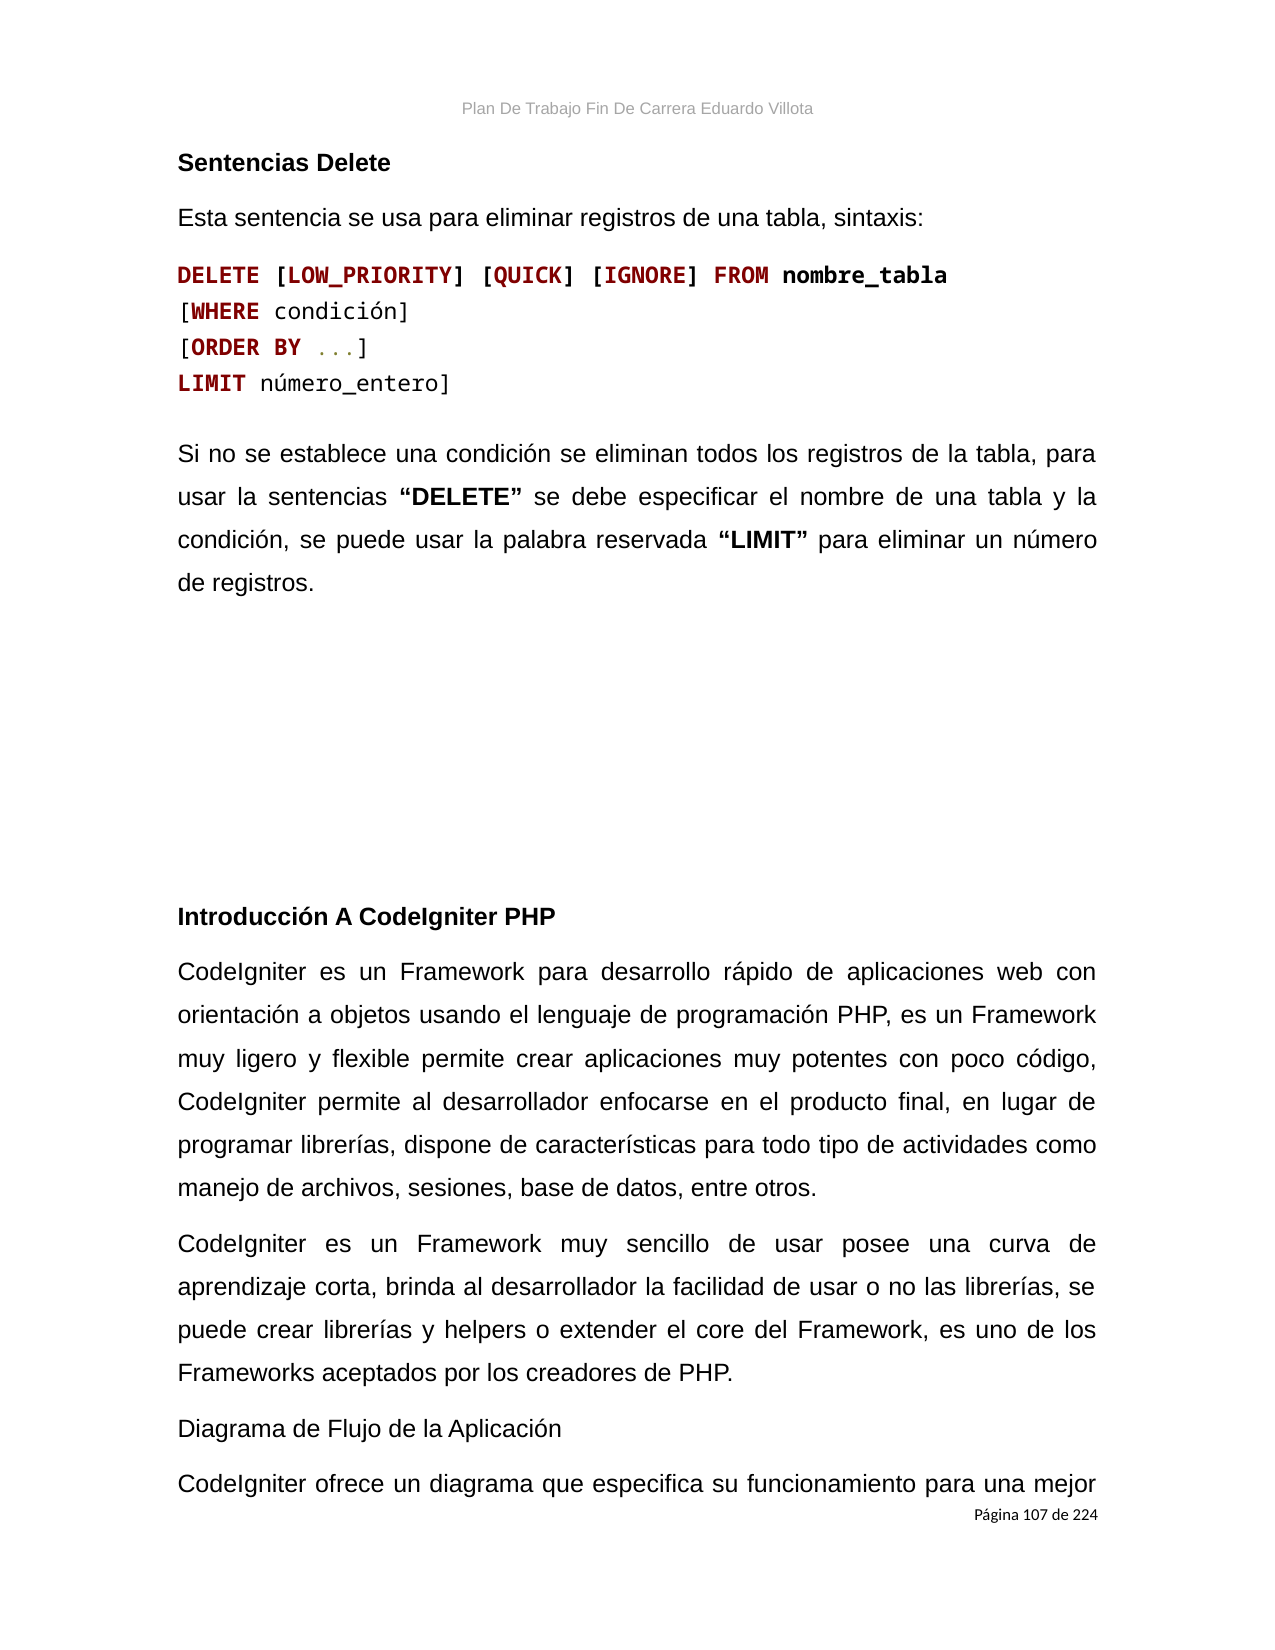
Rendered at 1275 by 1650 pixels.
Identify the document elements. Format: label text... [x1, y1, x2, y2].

text DELETE [LOW_PRIORITY] [QUICK] [IGNORE] FROM nombre_tabla [177, 259, 1098, 290]
text Diagrama de Flujo de la Aplicación [177, 1413, 1098, 1442]
text CodeIgniter ofrece un diagrama que especifica su funcionamiento para una mejor [177, 1469, 1098, 1498]
text CodeIgniter es un Framework para desarrollo rápido de aplicaciones web con orientación a objetos usando el lenguaje de programación PHP, es un Framework muy ligero y flexible permite crear aplicaciones muy potentes con poco código, CodeIgniter permite al desarrollador enfocarse en el producto final, en lugar de programar librerías, dispone de características para todo tipo de actividades como manejo de archivos, sesiones, base de datos, entre otros. [177, 957, 1098, 1202]
text Si no se establece una condición se eliminan todos los registros de la tabla, para usar la sentencias “DELETE” se debe especificar el nombre de una tabla y la condición, se puede usar la palabra reservada “LIMIT” para eliminar un número de registros. [177, 438, 1098, 597]
text Introducción A CodeIgniter PHP [177, 902, 1098, 930]
text LIMIT número_entero] [177, 367, 1098, 398]
text [ORDER BY ...] [177, 331, 1098, 362]
text CodeIgniter es un Framework muy sencillo de usar posee una curva de aprendizaje corta, brinda al desarrollador la facilidad de usar o no las librerías, se puede crear librerías y helpers o extender el core del Framework, es uno de los Frameworks aceptados por los creadores de PHP. [177, 1228, 1098, 1387]
text Esta sentencia se usa para eliminar registros de una tabla, sintaxis: [177, 203, 1098, 232]
text [WHERE condición] [177, 295, 1098, 326]
text Sentencias Delete [177, 148, 1098, 176]
